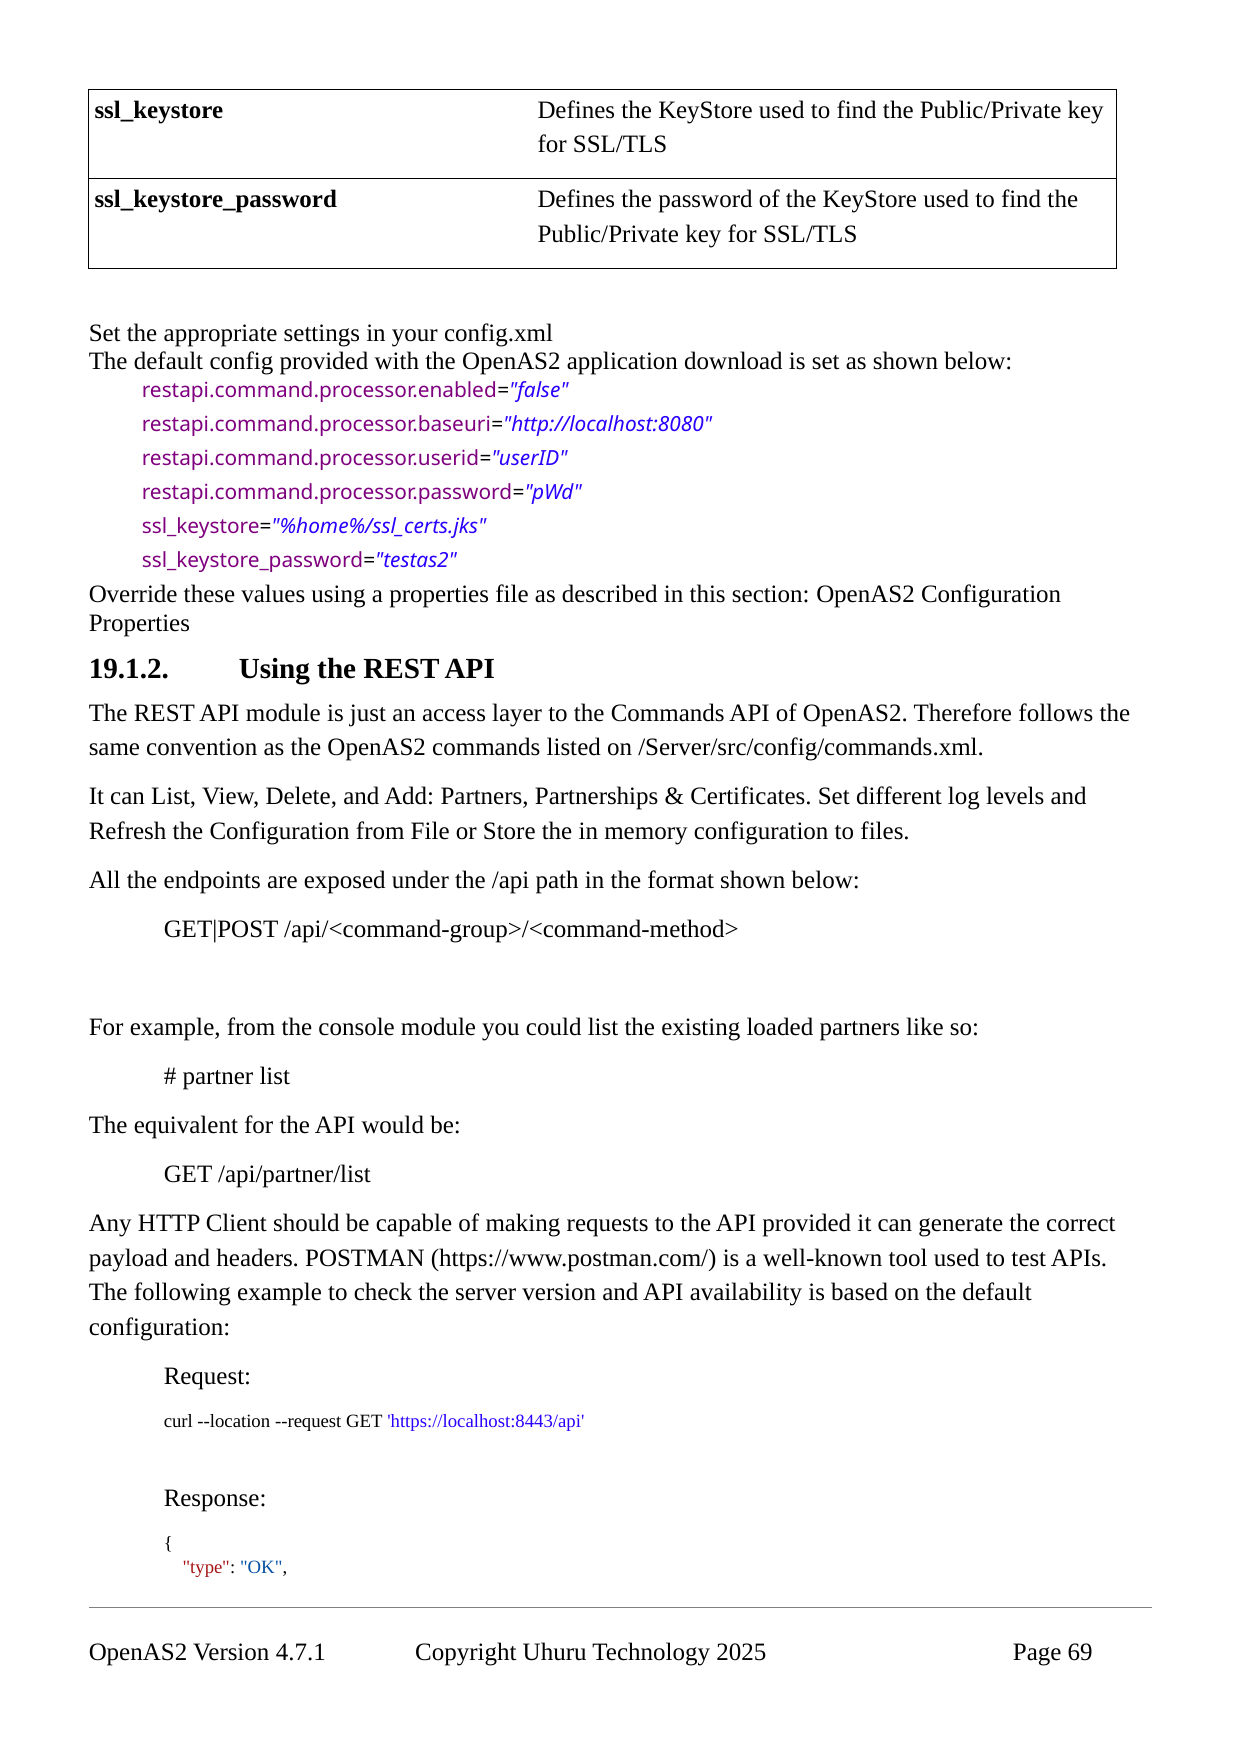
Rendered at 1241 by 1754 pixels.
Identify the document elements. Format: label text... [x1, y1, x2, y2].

text The equivalent for the API would be: [88, 1110, 1152, 1139]
text For example, from the console module you could list the existing loaded partners like so: [88, 1012, 1152, 1041]
text curl --location --request GET 'https://localhost:8443/api' [163, 1410, 1152, 1431]
text restapi.command.processor.password="pWd" [142, 477, 1152, 506]
text restapi.command.processor.userid="userID" [142, 443, 1152, 472]
text Set the appropriate settings in your config.xml The default config provided with the OpenAS2 application download is set as shown below: [88, 318, 1152, 375]
text Override these values using a properties file as described in this section: OpenAS2 Configuration Properties [88, 579, 1152, 637]
text restapi.command.processor.enabled="false" [142, 375, 1152, 404]
text GET /api/partner/list [163, 1159, 1152, 1188]
table_cell Defines the KeyStore used to find the Public/Private key for SSL/TLS [531, 90, 1116, 178]
text ssl_keystore_password="testas2" [142, 546, 1152, 574]
text "type": "OK", [163, 1556, 1152, 1578]
text Any HTTP Client should be capable of making requests to the API provided it can generate the correct payload and headers. POSTMAN (https://www.postman.com/) is a well-known tool used to test APIs. The following example to check the server version and API availability is based on the default configuration: [88, 1208, 1152, 1340]
subtitle Using the REST API [88, 652, 1152, 685]
text All the endpoints are exposed under the /api path in the format shown below: [88, 865, 1152, 893]
table_cell ssl_keystore [89, 90, 531, 178]
table_cell ssl_keystore_password [89, 179, 531, 268]
text Response: [163, 1483, 1152, 1512]
text { [163, 1532, 1152, 1554]
text Request: [163, 1361, 1152, 1389]
text It can List, View, Delete, and Add: Partners, Partnerships & Certificates. Set different log levels and Refresh the Configuration from File or Store the in memory configuration to files. [88, 781, 1152, 844]
text # partner list [163, 1061, 1152, 1090]
text The REST API module is just an access layer to the Commands API of OpenAS2. Therefore follows the same convention as the OpenAS2 commands listed on /Server/src/config/commands.xml. [88, 698, 1152, 761]
text ssl_keystore="%home%/ssl_certs.jks" [142, 511, 1152, 540]
text restapi.command.processor.baseuri="http://localhost:8080" [142, 409, 1152, 438]
table_cell Defines the password of the KeyStore used to find the Public/Private key for SSL/TLS [531, 179, 1116, 268]
text GET|POST /api/<command-group>/<command-method> [163, 914, 1152, 943]
